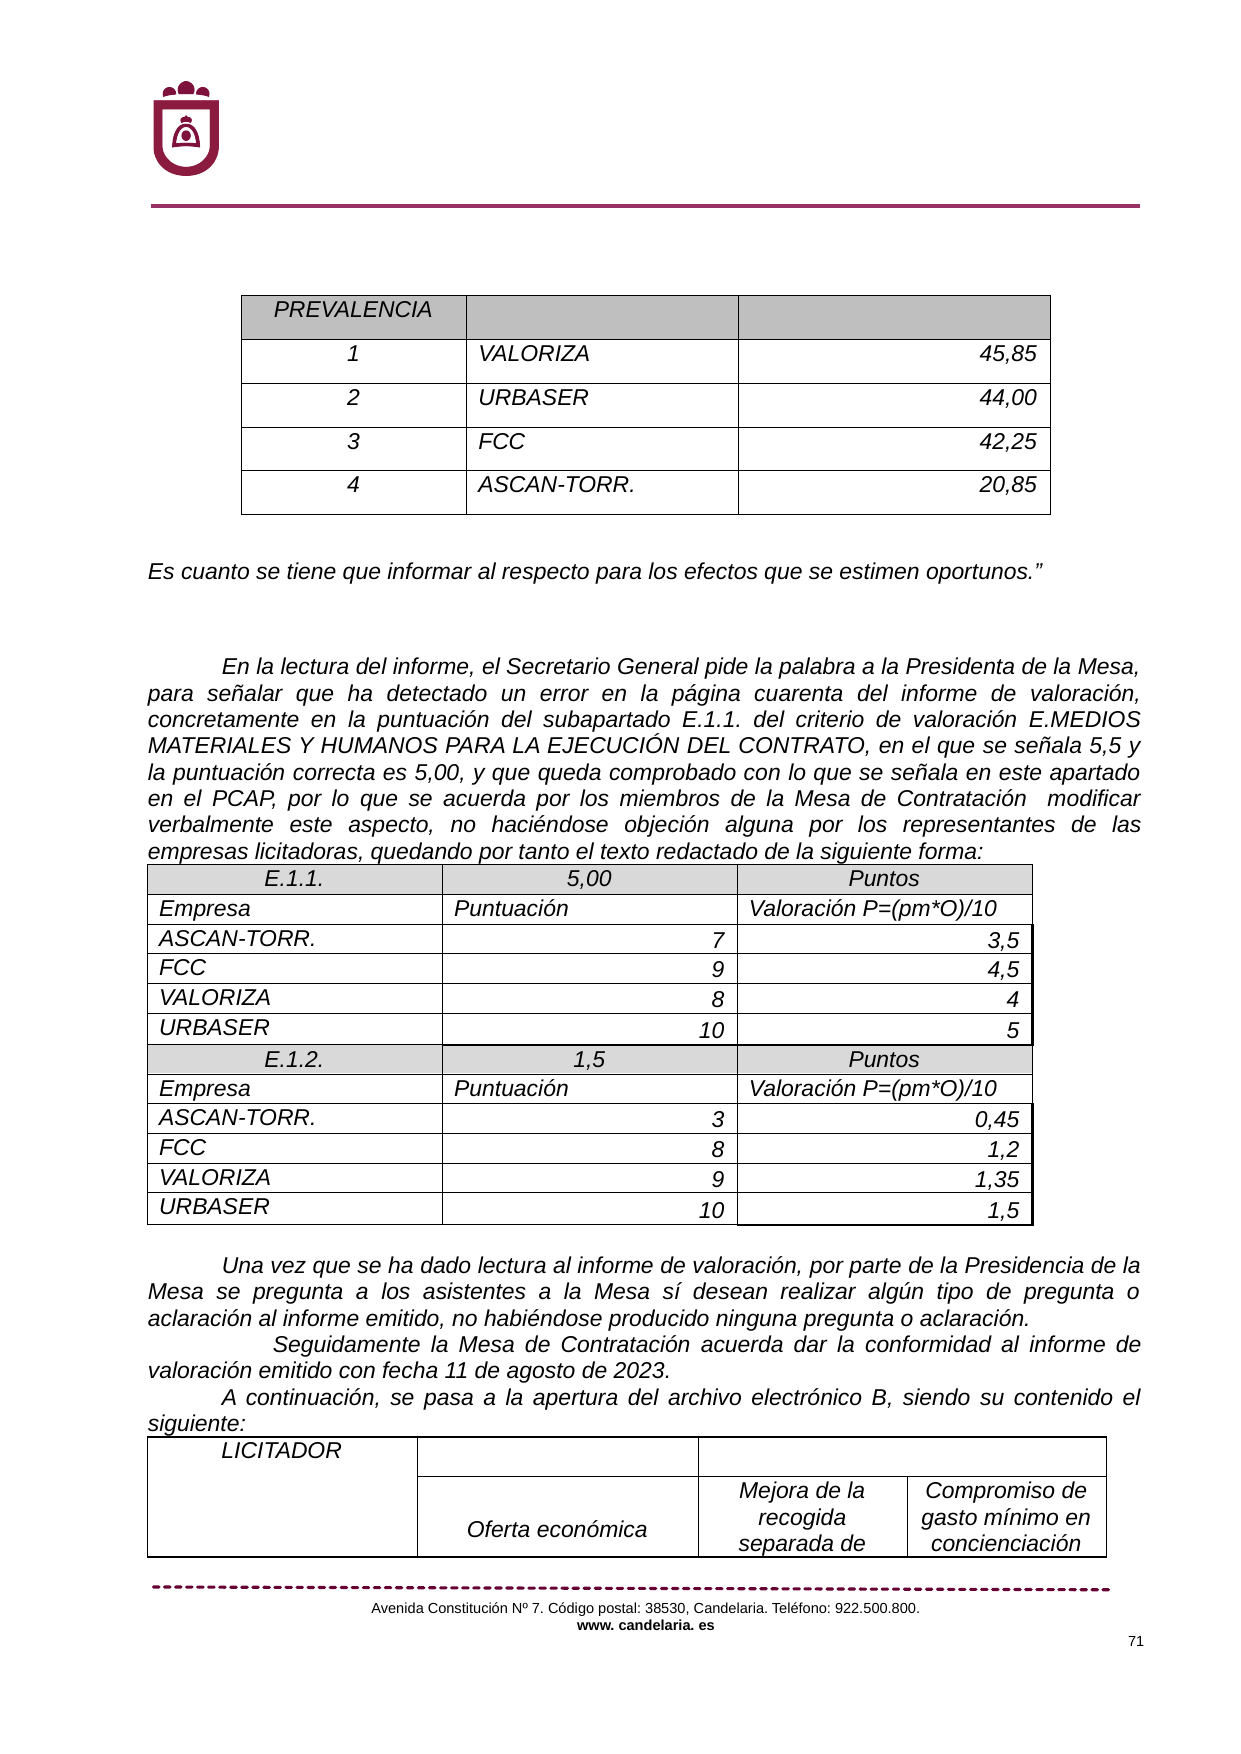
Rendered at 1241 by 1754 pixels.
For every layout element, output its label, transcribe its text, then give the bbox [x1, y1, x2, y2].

table_cell 1,5 [443, 1046, 737, 1073]
table_cell Compromiso de gasto mínimo en concienciación [908, 1477, 1106, 1556]
table_cell 1 [242, 340, 466, 383]
table_cell 3 [443, 1104, 737, 1133]
table_cell ASCAN-TORR. [148, 1104, 442, 1133]
table_cell URBASER [467, 384, 738, 427]
table_cell 9 [443, 1164, 737, 1192]
table_cell 44,00 [739, 384, 1050, 427]
table_cell 7 [443, 925, 737, 953]
table_header E.1.1. [148, 865, 442, 894]
table_cell Puntuación [443, 895, 737, 923]
table_cell 4,5 [738, 954, 1031, 983]
table_cell 1,35 [738, 1164, 1031, 1192]
table_cell 4 [738, 984, 1031, 1012]
table_cell Valoración P=(pm*O)/10 [738, 1075, 1032, 1103]
table_cell URBASER [148, 1193, 442, 1223]
table_cell Puntuación [443, 1075, 737, 1103]
table_cell VALORIZA [148, 1164, 442, 1192]
table_cell URBASER [148, 1014, 442, 1044]
table_cell 5 [738, 1014, 1031, 1044]
table_header 5,00 [443, 865, 737, 894]
text Seguidamente la Mesa de Contratación acuerda dar la conformidad al informe de valoración emitido con fecha 11 de agosto de 2023. [148, 1331, 1144, 1384]
table_cell 45,85 [739, 340, 1050, 383]
table_header [699, 1438, 1106, 1476]
table_header [467, 296, 738, 339]
table_cell 3 [242, 428, 466, 470]
table_cell 9 [443, 954, 737, 983]
table_header [418, 1438, 698, 1476]
table_cell 8 [443, 984, 737, 1012]
table_cell Puntos [738, 1046, 1032, 1073]
table_cell 4 [242, 471, 466, 514]
table_header LICITADOR [148, 1438, 417, 1556]
table_cell FCC [148, 954, 442, 983]
table_cell 10 [443, 1193, 737, 1223]
table_cell ASCAN-TORR. [148, 925, 442, 953]
table_cell 0,45 [738, 1104, 1031, 1133]
table_cell 2 [242, 384, 466, 427]
table_cell Oferta económica [418, 1477, 698, 1556]
table_cell 3,5 [738, 925, 1031, 953]
table_cell E.1.2. [148, 1045, 442, 1073]
text A continuación, se pasa a la apertura del archivo electrónico B, siendo su contenido el siguiente: [148, 1384, 1144, 1436]
table_cell Mejora de la recogida separada de [699, 1477, 907, 1556]
table_cell Valoración P=(pm*O)/10 [738, 895, 1032, 923]
table_cell 42,25 [739, 428, 1050, 470]
table_cell 10 [443, 1014, 737, 1044]
table_cell 1,2 [738, 1134, 1031, 1162]
table_cell 1,5 [738, 1193, 1031, 1223]
table_header [739, 296, 1050, 339]
table_cell 8 [443, 1134, 737, 1162]
table_cell FCC [148, 1134, 442, 1162]
table_header Puntos [738, 865, 1032, 894]
text En la lectura del informe, el Secretario General pide la palabra a la Presidenta de la Mesa, para señalar que ha detectado un error en la página cuarenta del informe de valoración, concretamente en la puntuación del subapartado E.1.1. del criterio de valoración E.MEDIOS MATERIALES Y HUMANOS PARA LA EJECUCIÓN DEL CONTRATO, en el que se señala 5,5 y la puntuación correcta es 5,00, y que queda comprobado con lo que se señala en este apartado en el PCAP, por lo que se acuerda por los miembros de la Mesa de Contratación modificar verbalmente este aspecto, no haciéndose objeción alguna por los representantes de las empresas licitadoras, quedando por tanto el texto redactado de la siguiente forma: [148, 653, 1144, 864]
table_cell VALORIZA [148, 984, 442, 1012]
table_cell ASCAN-TORR. [467, 471, 738, 514]
text Es cuanto se tiene que informar al respecto para los efectos que se estimen oportunos.” [148, 558, 1144, 584]
table_cell Empresa [148, 1075, 442, 1103]
table_cell VALORIZA [467, 340, 738, 383]
text Una vez que se ha dado lectura al informe de valoración, por parte de la Presidencia de la Mesa se pregunta a los asistentes a la Mesa sí desean realizar algún tipo de pregunta o aclaración al informe emitido, no habiéndose producido ninguna pregunta o aclaración. [148, 1252, 1144, 1331]
table_cell 20,85 [739, 471, 1050, 514]
table_cell Empresa [148, 895, 442, 923]
table_cell FCC [467, 428, 738, 470]
table_header PREVALENCIA [242, 296, 466, 339]
